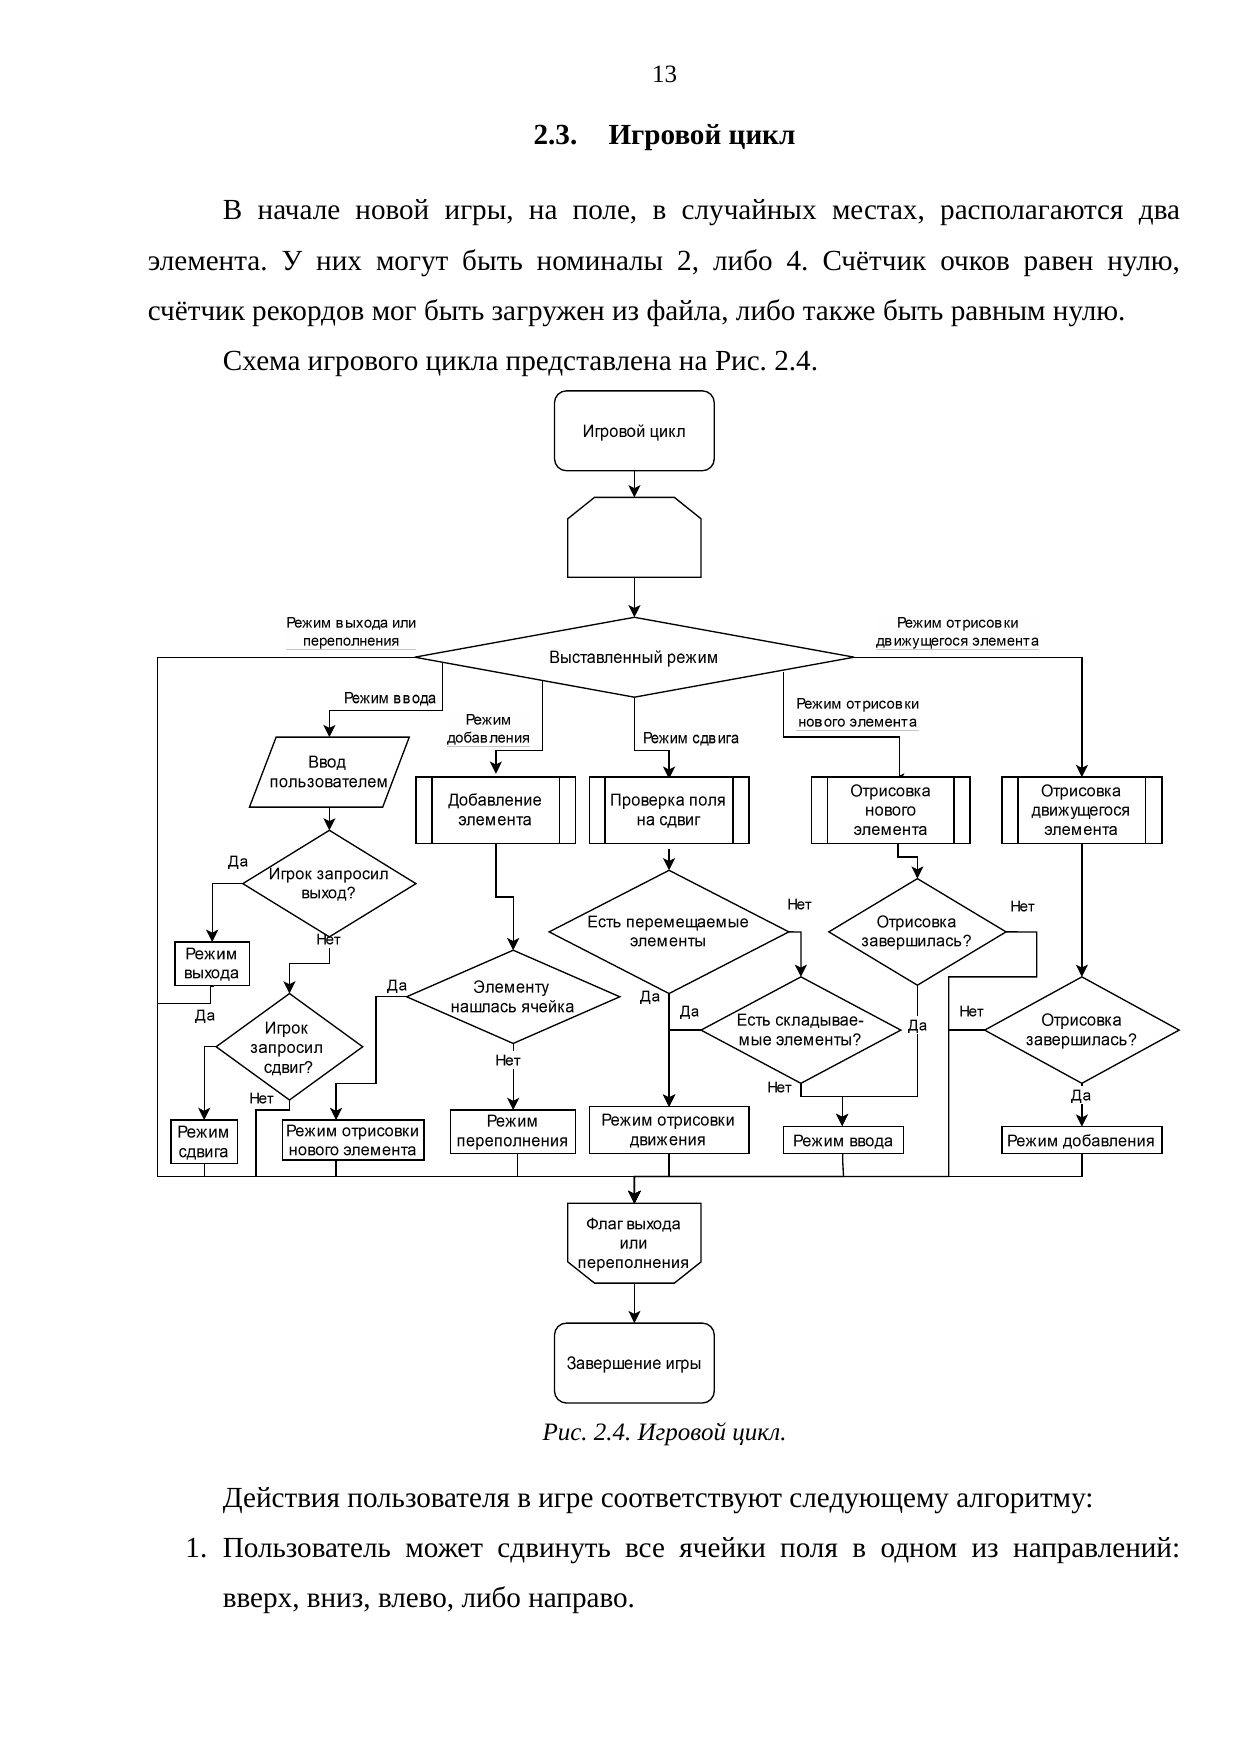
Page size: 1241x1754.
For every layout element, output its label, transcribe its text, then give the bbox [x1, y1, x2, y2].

text Рис. 2.4. Игровой цикл. [148, 1406, 1181, 1446]
subtitle Игровой цикл [148, 117, 1181, 151]
list Пользователь может сдвинуть все ячейки поля в одном из направлений: вверх, вниз, влево, либо направо. [185, 1530, 1181, 1614]
text В начале новой игры, на поле, в случайных местах, располагаются два элемента. У них могут быть номиналы 2, либо 4. Счётчик очков равен нулю, счётчик рекордов мог быть загружен из файла, либо также быть равным нулю. [148, 192, 1181, 327]
text Действия пользователя в игре соответствуют следующему алгоритму: [148, 1446, 1181, 1513]
text [148, 378, 1181, 390]
text Схема игрового цикла представлена на Рис. 2.4. [148, 343, 1181, 377]
